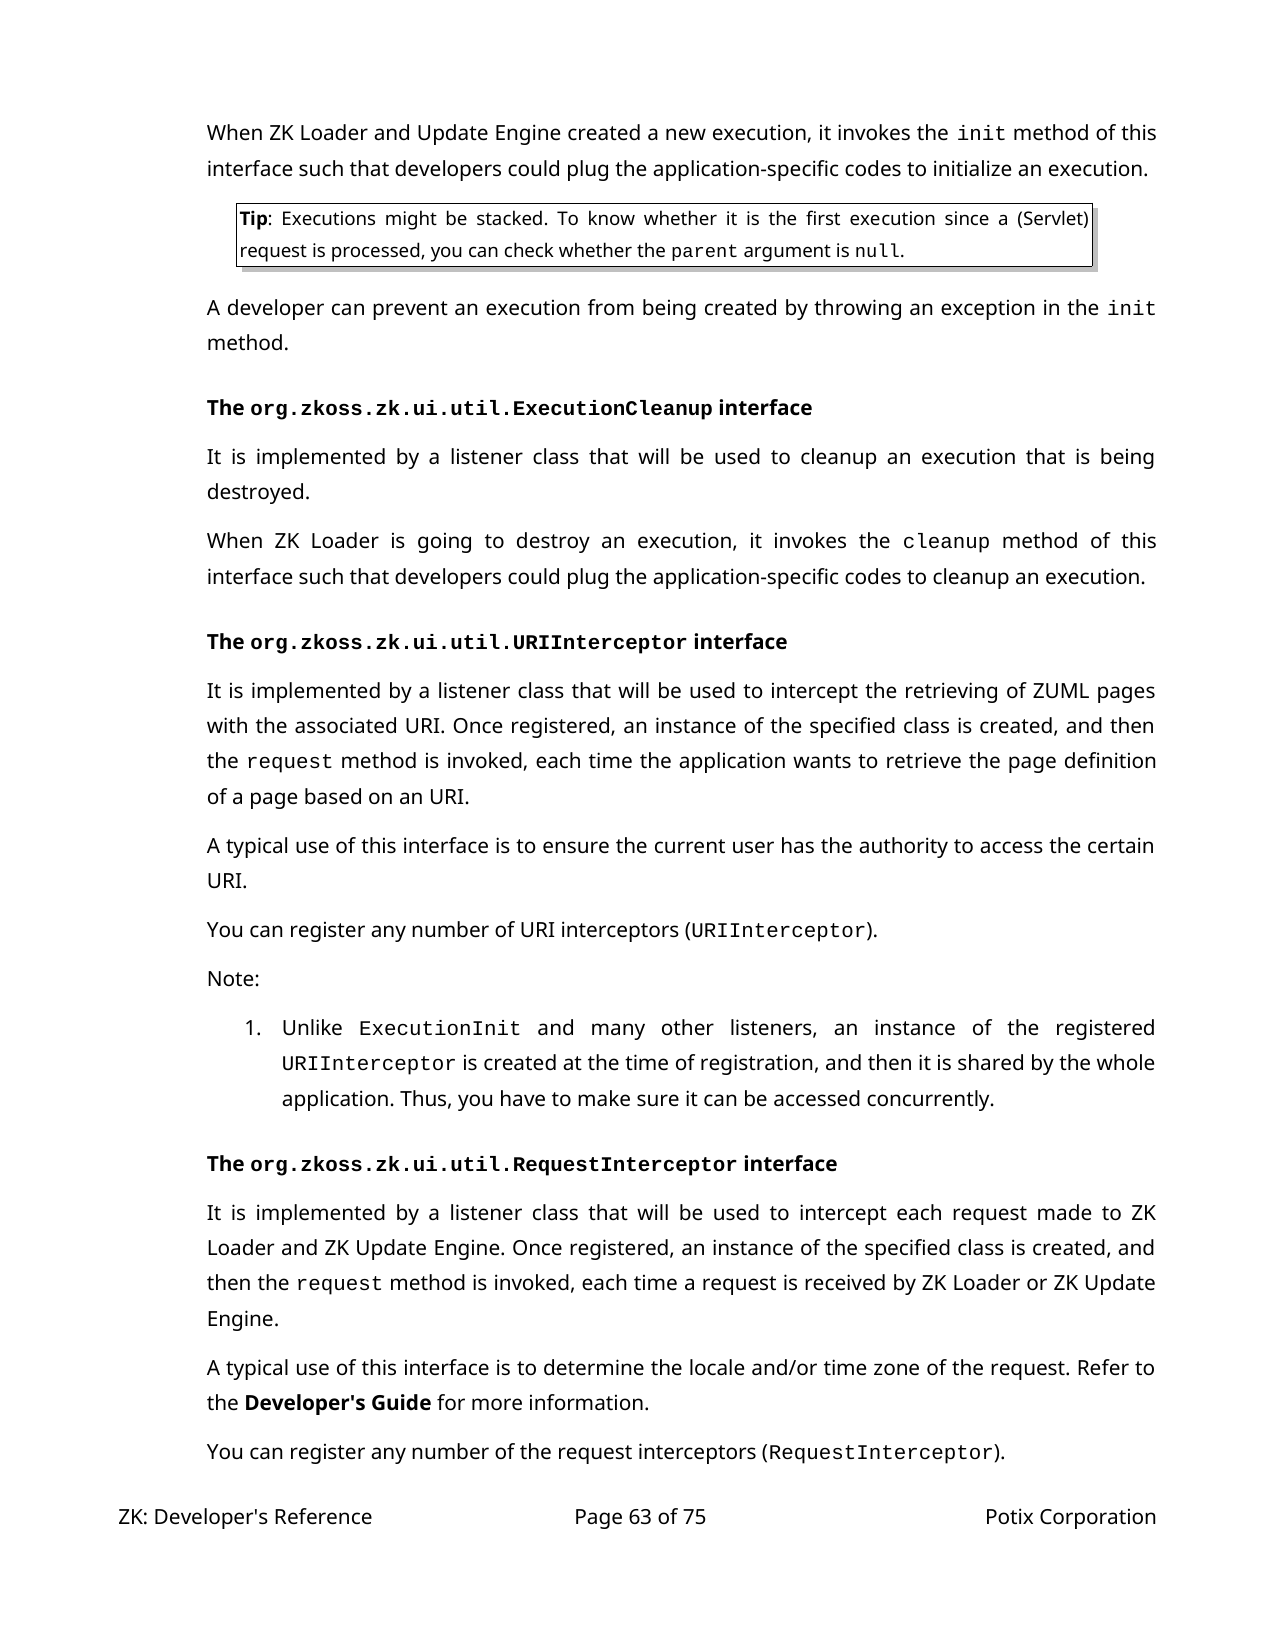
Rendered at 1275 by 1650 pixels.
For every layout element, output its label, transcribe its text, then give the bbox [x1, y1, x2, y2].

text A typical use of this interface is to determine the locale and/or time zone of the request. Refer to the Developer's Guide for more information. [207, 1353, 1157, 1416]
text You can register any number of the request interceptors (RequestInterceptor). [207, 1437, 1157, 1465]
text When ZK Loader is going to destroy an execution, it invokes the cleanup method of this interface such that developers could plug the application-specific codes to cleanup an execution. [207, 526, 1157, 590]
text A typical use of this interface is to ensure the current user has the authority to access the certain URI. [207, 831, 1157, 894]
text It is implemented by a listener class that will be used to intercept the retrieving of ZUML pages with the associated URI. Once registered, an instance of the specified class is created, and then the request method is invoked, each time the application wants to retrieve the page definition of a page based on an URI. [207, 676, 1157, 810]
text It is implemented by a listener class that will be used to intercept each request made to ZK Loader and ZK Update Engine. Once registered, an instance of the specified class is created, and then the request method is invoked, each time a request is received by ZK Loader or ZK Update Engine. [207, 1198, 1157, 1332]
subtitle The org.zkoss.zk.ui.util.ExecutionCleanup interface [207, 393, 1157, 422]
subtitle The org.zkoss.zk.ui.util.RequestInterceptor interface [207, 1149, 1157, 1177]
list Unlike ExecutionInit and many other listeners, an instance of the registered URIInterceptor is created at the time of registration, and then it is shared by the whole application. Thus, you have to make sure it can be accessed concurrently. [244, 1013, 1157, 1112]
text When ZK Loader and Update Engine created a new execution, it invokes the init method of this interface such that developers could plug the application-specific codes to initialize an execution. [207, 118, 1157, 182]
text Note: [207, 964, 1157, 992]
text You can register any number of URI interceptors (URIInterceptor). [207, 915, 1157, 943]
text A developer can prevent an execution from being created by throwing an exception in the init method. [207, 293, 1157, 356]
subtitle The org.zkoss.zk.ui.util.URIInterceptor interface [207, 627, 1157, 655]
text It is implemented by a listener class that will be used to cleanup an execution that is being destroyed. [207, 442, 1157, 506]
text Tip: Executions might be stacked. To know whether it is the first execution since a (Servlet) request is processed, you can check whether the parent argument is null. [237, 204, 1092, 266]
